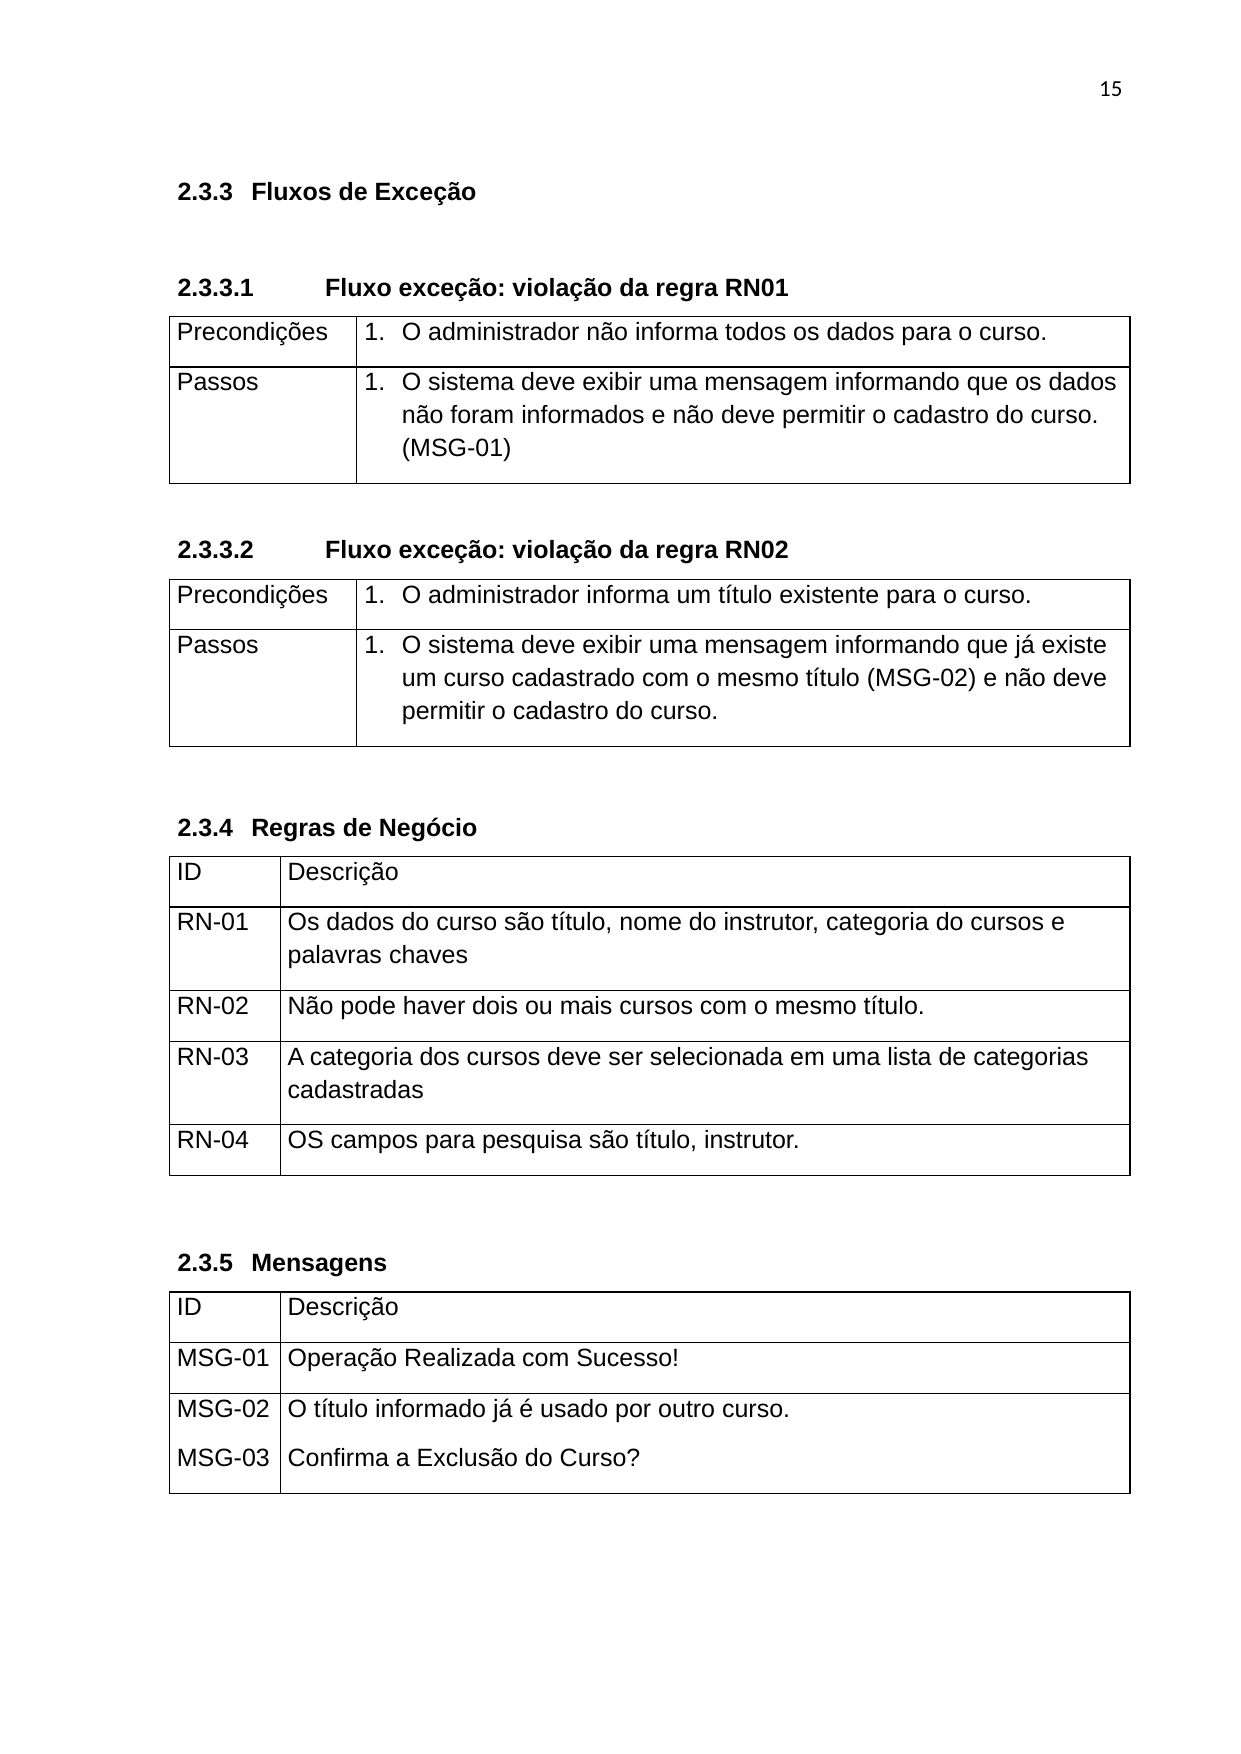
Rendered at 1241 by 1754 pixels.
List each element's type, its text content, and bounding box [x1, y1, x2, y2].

table_cell Operação Realizada com Sucesso! [281, 1343, 1129, 1393]
table_header ID [170, 857, 280, 906]
table_header Precondições [170, 580, 356, 629]
table_header Precondições [170, 317, 356, 366]
table_cell O sistema deve exibir uma mensagem informando que os dados não foram informados e não deve permitir o cadastro do curso. (MSG-01) [357, 368, 1129, 483]
table_cell Confirma a Exclusão do Curso? [281, 1443, 1129, 1493]
table_header Descrição [281, 1293, 1129, 1342]
table_cell MSG-01 [170, 1343, 280, 1393]
table_cell O sistema deve exibir uma mensagem informando que já existe um curso cadastrado com o mesmo título (MSG-02) e não deve permitir o cadastro do curso. [357, 630, 1129, 746]
table_cell RN-04 [170, 1125, 280, 1175]
table_cell RN-01 [170, 908, 280, 990]
table_header O administrador informa um título existente para o curso. [357, 580, 1129, 629]
table_cell RN-03 [170, 1042, 280, 1124]
table_header O administrador não informa todos os dados para o curso. [357, 317, 1129, 366]
table_cell Os dados do curso são título, nome do instrutor, categoria do cursos e palavras chaves [281, 908, 1129, 990]
subtitle Fluxos de Exceção [177, 177, 1122, 206]
table_cell OS campos para pesquisa são título, instrutor. [281, 1125, 1129, 1175]
table_cell O título informado já é usado por outro curso. [281, 1394, 1129, 1443]
table_cell A categoria dos cursos deve ser selecionada em uma lista de categorias cadastradas [281, 1042, 1129, 1124]
table_header ID [170, 1293, 280, 1342]
table_cell RN-02 [170, 991, 280, 1041]
table_cell Passos [170, 630, 356, 746]
table_cell MSG-02 [170, 1394, 280, 1443]
table_header Descrição [281, 857, 1129, 906]
subtitle Fluxo exceção: violação da regra RN01 [177, 273, 1122, 301]
subtitle Mensagens [177, 1248, 1122, 1277]
table_cell MSG-03 [170, 1443, 280, 1493]
subtitle Fluxo exceção: violação da regra RN02 [177, 536, 1122, 564]
table_cell Não pode haver dois ou mais cursos com o mesmo título. [281, 991, 1129, 1041]
subtitle Regras de Negócio [177, 813, 1122, 841]
table_cell Passos [170, 368, 356, 483]
